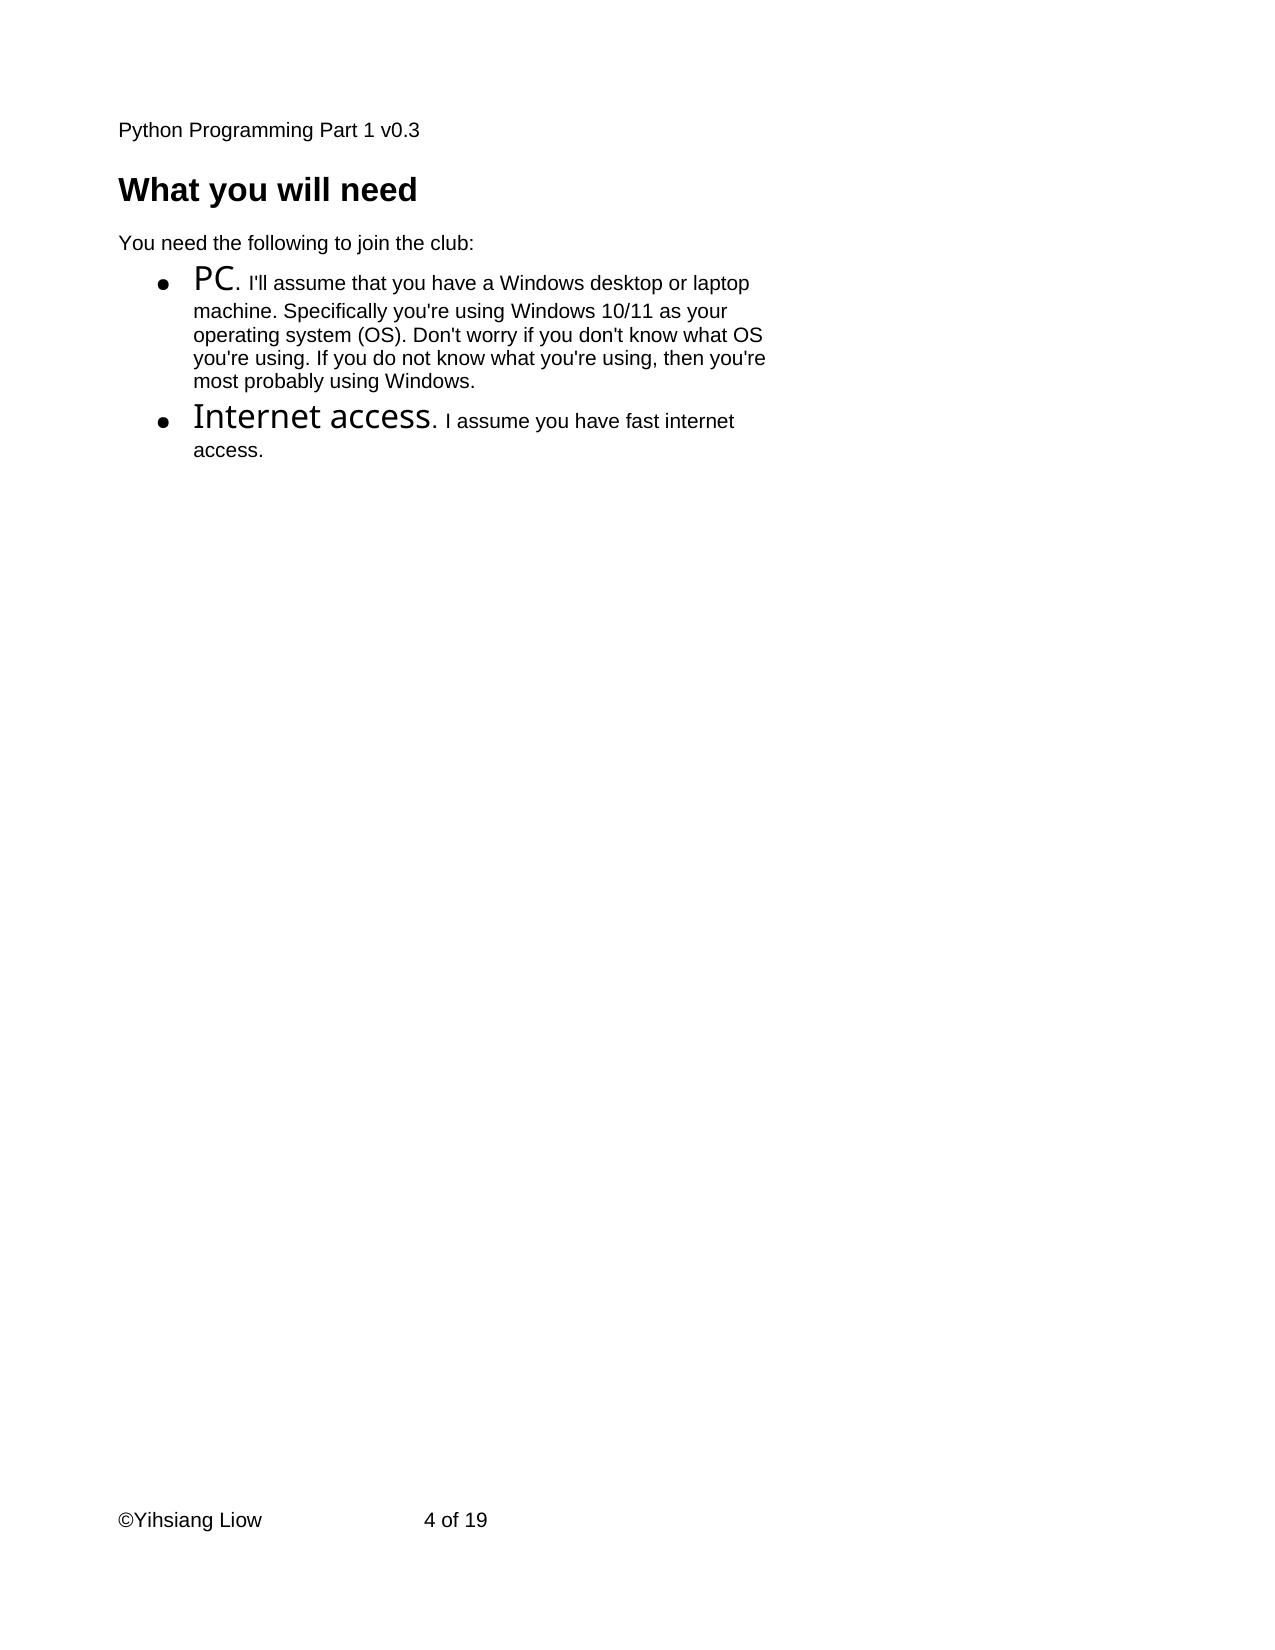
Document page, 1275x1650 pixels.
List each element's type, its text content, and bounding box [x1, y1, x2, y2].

text You need the following to join the club: [118, 231, 793, 254]
list Internet access. I assume you have fast internet access. [156, 393, 793, 462]
list PC. I'll assume that you have a Windows desktop or laptop machine. Specifically you're using Windows 10/11 as your operating system (OS). Don't worry if you don't know what OS you're using. If you do not know what you're using, then you're most probably using Windows. [156, 254, 793, 393]
text What you will need [118, 171, 793, 208]
